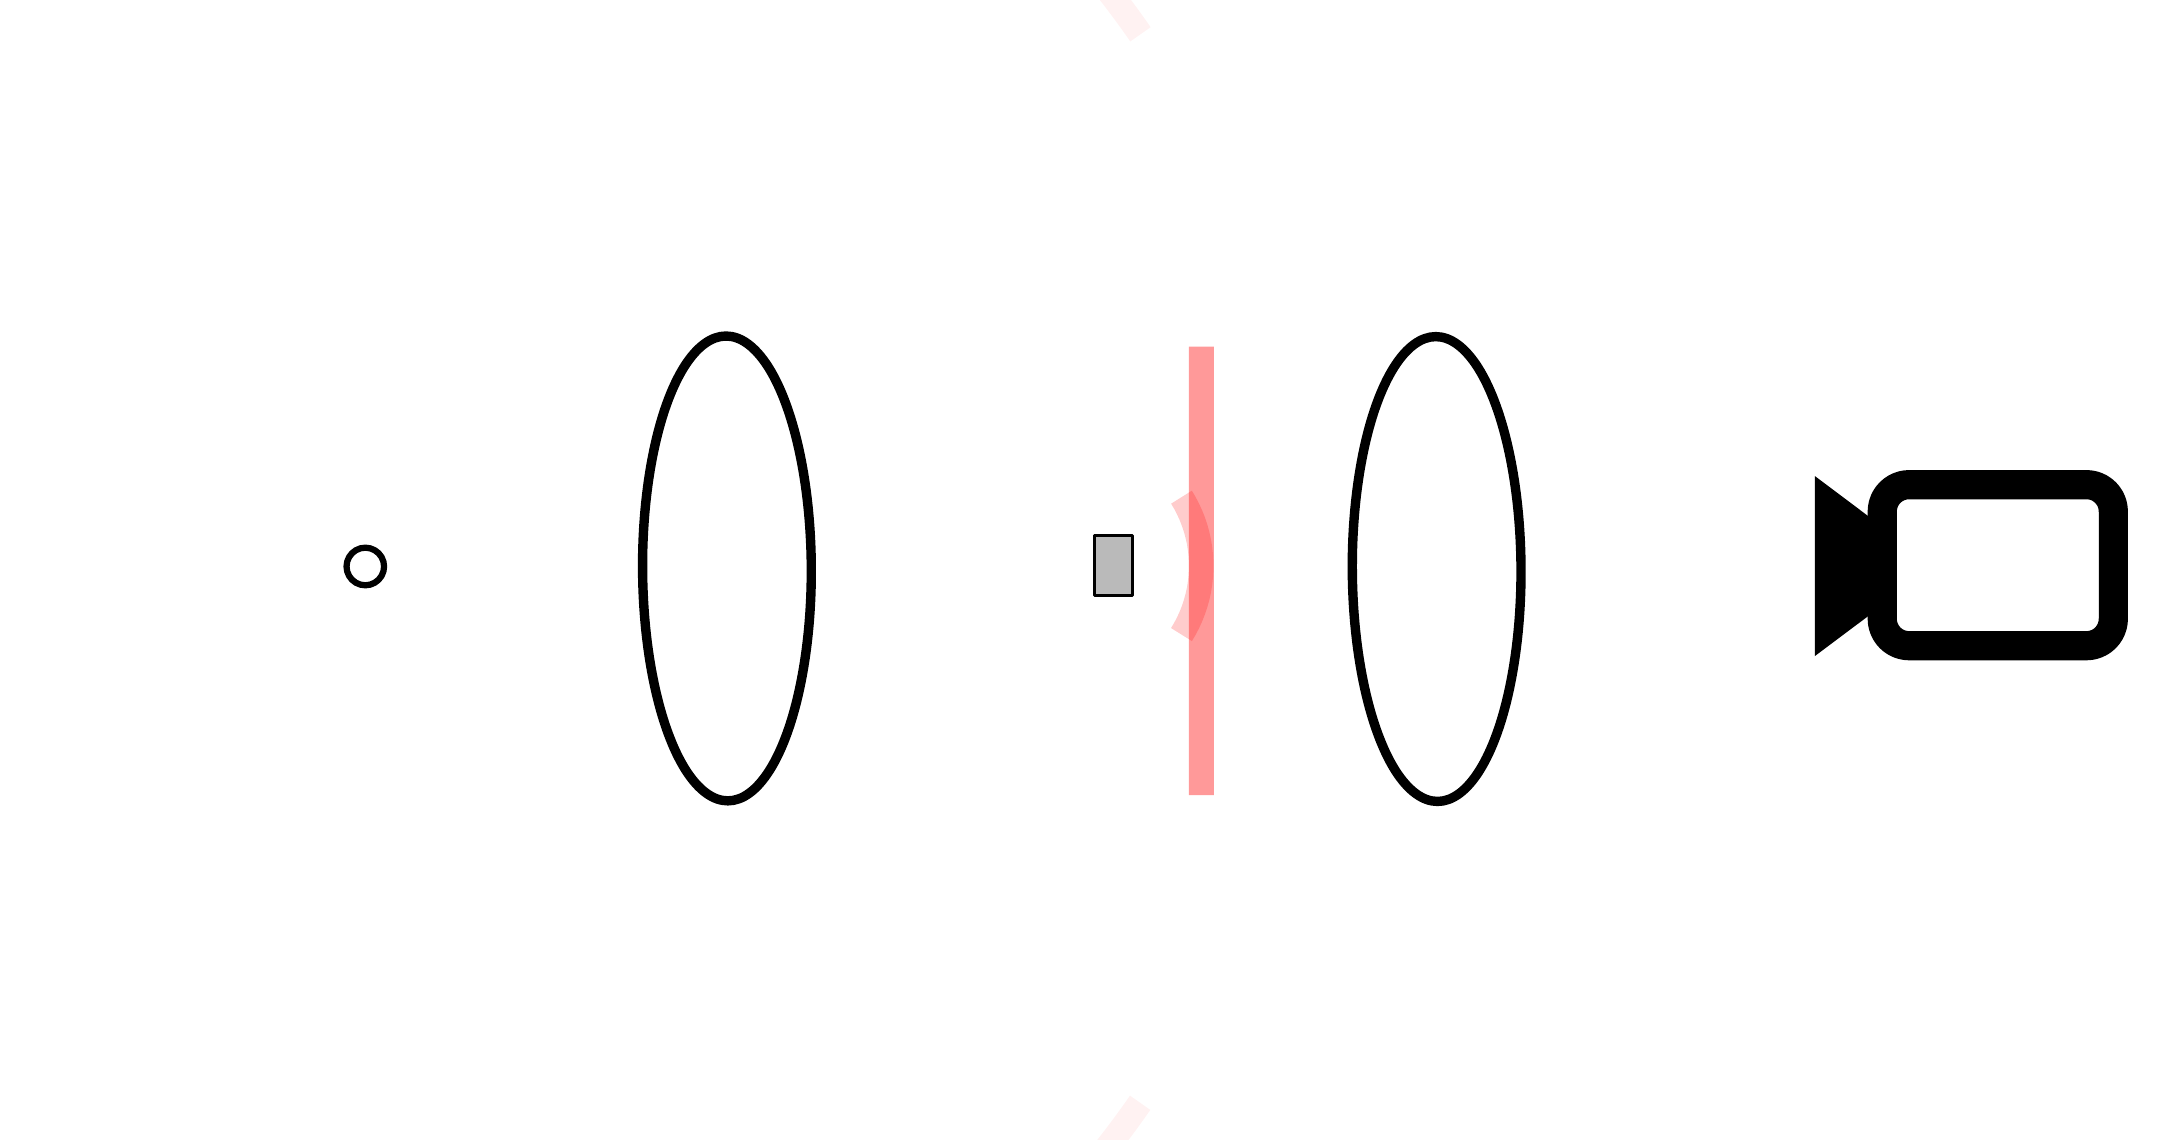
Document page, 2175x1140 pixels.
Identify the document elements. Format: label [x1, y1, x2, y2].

text_box [1814, 476, 1875, 657]
text_box [642, 0, 1747, 1140]
text_box [1882, 484, 2114, 646]
